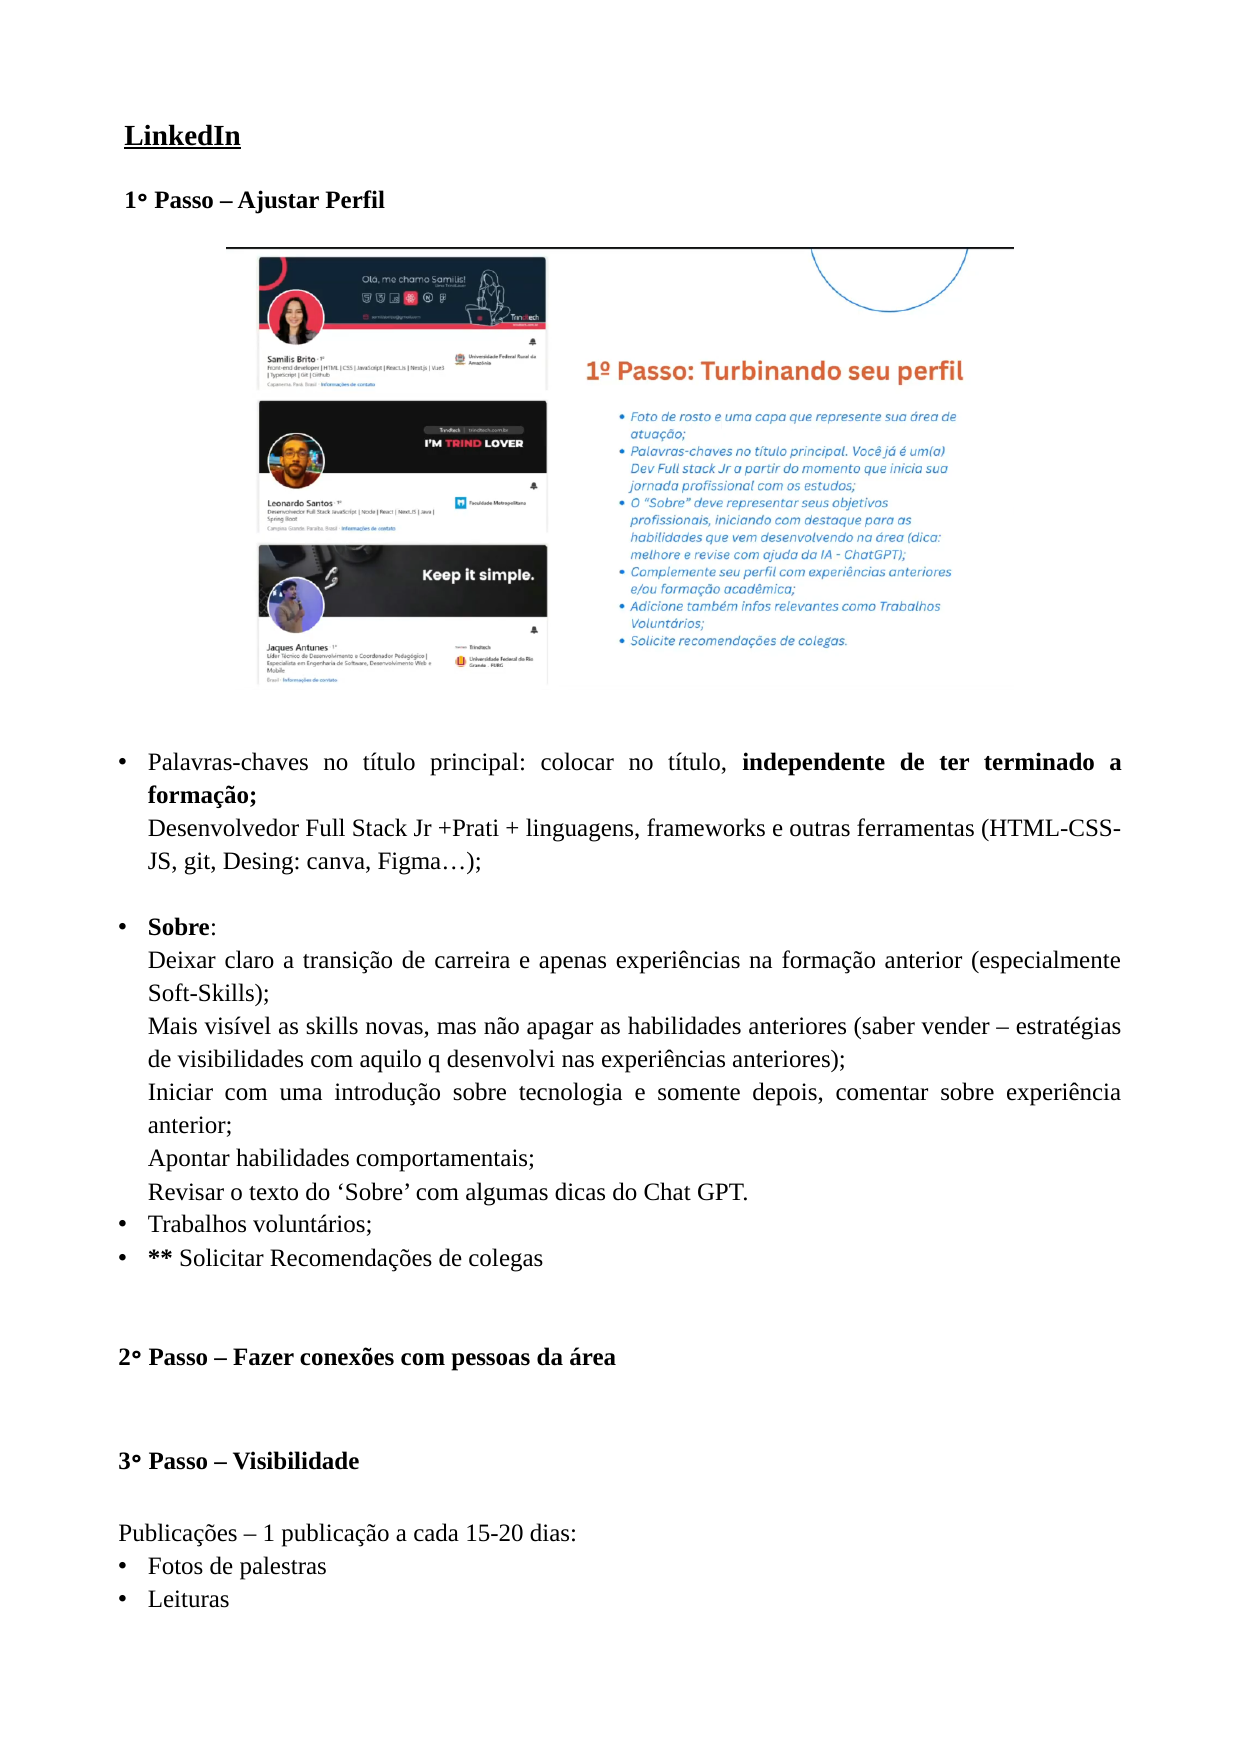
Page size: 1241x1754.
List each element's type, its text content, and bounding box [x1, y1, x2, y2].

list Deixar claro a transição de carreira e apenas experiências na formação anterior (especialmente Soft-Skills); [118, 945, 1122, 1007]
list Desenvolvedor Full Stack Jr +Prati + linguagens, frameworks e outras ferramentas (HTML-CSS- JS, git, Desing: canva, Figma…); [118, 813, 1122, 875]
list Trabalhos voluntários; [118, 1209, 1122, 1238]
text 1॰ Passo – Ajustar Perfil [124, 185, 1122, 219]
list Palavras-chaves no título principal: colocar no título, independente de ter terminado a formação; [118, 747, 1122, 809]
list Fotos de palestras [118, 1551, 1122, 1579]
text LinkedIn [124, 118, 1122, 152]
list Publicações – 1 publicação a cada 15-20 dias: [118, 1518, 1122, 1547]
list Apontar habilidades comportamentais; [118, 1143, 1122, 1172]
picture [226, 247, 1014, 690]
list Iniciar com uma introdução sobre tecnologia e somente depois, comentar sobre experiência anterior; [118, 1077, 1122, 1139]
text 3॰ Passo – Visibilidade [118, 1446, 1122, 1480]
text 2॰ Passo – Fazer conexões com pessoas da área [118, 1342, 1122, 1375]
list Sobre: [118, 912, 1122, 941]
list ** Solicitar Recomendações de colegas [118, 1243, 1122, 1271]
list Mais visível as skills novas, mas não apagar as habilidades anteriores (saber vender – estratégias de visibilidades com aquilo q desenvolvi nas experiências anteriores); [118, 1011, 1122, 1073]
list Leituras [118, 1584, 1122, 1613]
list Revisar o texto do ‘Sobre’ com algumas dicas do Chat GPT. [118, 1177, 1122, 1205]
